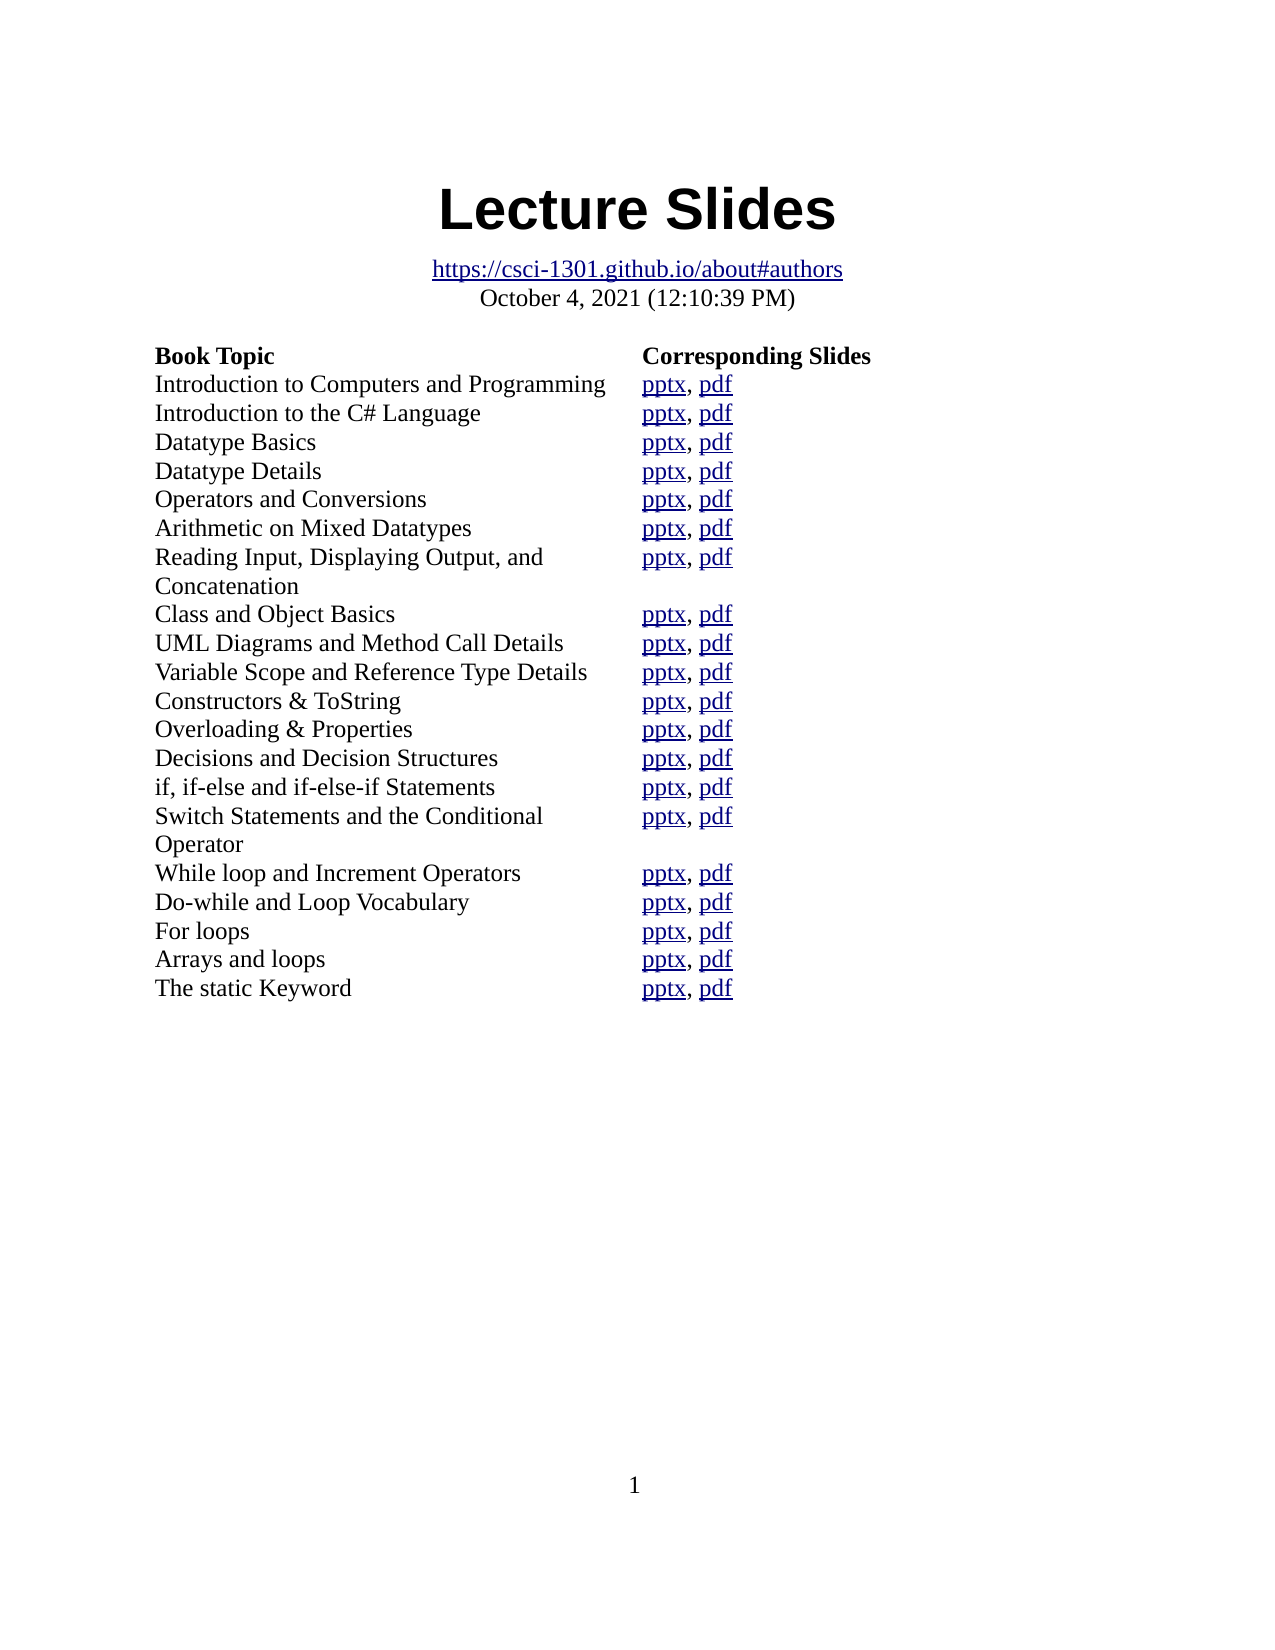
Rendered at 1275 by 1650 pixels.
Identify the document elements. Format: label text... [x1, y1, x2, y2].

table_cell pptx, pdf [638, 715, 1125, 743]
table_cell pptx, pdf [638, 542, 1125, 599]
table_cell pptx, pdf [638, 686, 1125, 714]
table_cell Introduction to Computers and Programming [150, 370, 637, 398]
table_cell Arithmetic on Mixed Datatypes [150, 513, 637, 542]
table_cell pptx, pdf [638, 370, 1125, 398]
table_header Book Topic [150, 341, 637, 369]
table_cell Decisions and Decision Structures [150, 743, 637, 772]
table_cell Reading Input, Displaying Output, and Concatenation [150, 542, 637, 599]
table_cell pptx, pdf [638, 427, 1125, 456]
table_cell pptx, pdf [638, 513, 1125, 542]
table_cell While loop and Increment Operators [150, 858, 637, 887]
table_cell pptx, pdf [638, 600, 1125, 628]
table_cell Variable Scope and Reference Type Details [150, 657, 637, 686]
table_cell Introduction to the C# Language [150, 398, 637, 427]
text https://csci-1301.github.io/about#authors [150, 254, 1125, 283]
table_cell Switch Statements and the Conditional Operator [150, 801, 637, 858]
table_cell pptx, pdf [638, 916, 1125, 944]
table_cell pptx, pdf [638, 743, 1125, 772]
table_cell Do-while and Loop Vocabulary [150, 887, 637, 916]
table_cell Datatype Details [150, 456, 637, 484]
table_cell pptx, pdf [638, 772, 1125, 801]
table_cell pptx, pdf [638, 456, 1125, 484]
table_cell Class and Object Basics [150, 600, 637, 628]
table_cell Operators and Conversions [150, 485, 637, 513]
table_cell pptx, pdf [638, 887, 1125, 916]
table_cell if, if-else and if-else-if Statements [150, 772, 637, 801]
table_cell pptx, pdf [638, 801, 1125, 858]
table_cell For loops [150, 916, 637, 944]
table_cell pptx, pdf [638, 657, 1125, 686]
table_cell pptx, pdf [638, 398, 1125, 427]
table_cell pptx, pdf [638, 628, 1125, 657]
table_cell The static Keyword [150, 973, 637, 1002]
table_cell Overloading & Properties [150, 715, 637, 743]
table_cell Constructors & ToString [150, 686, 637, 714]
table_header Corresponding Slides [638, 341, 1125, 369]
table_cell Arrays and loops [150, 945, 637, 973]
table_cell pptx, pdf [638, 945, 1125, 973]
table_cell UML Diagrams and Method Call Details [150, 628, 637, 657]
text October 4, 2021 (12:10:39 PM) [150, 283, 1125, 312]
title Lecture Slides [150, 175, 1125, 242]
table_cell pptx, pdf [638, 973, 1125, 1002]
table_cell pptx, pdf [638, 485, 1125, 513]
table_cell Datatype Basics [150, 427, 637, 456]
table_cell pptx, pdf [638, 858, 1125, 887]
